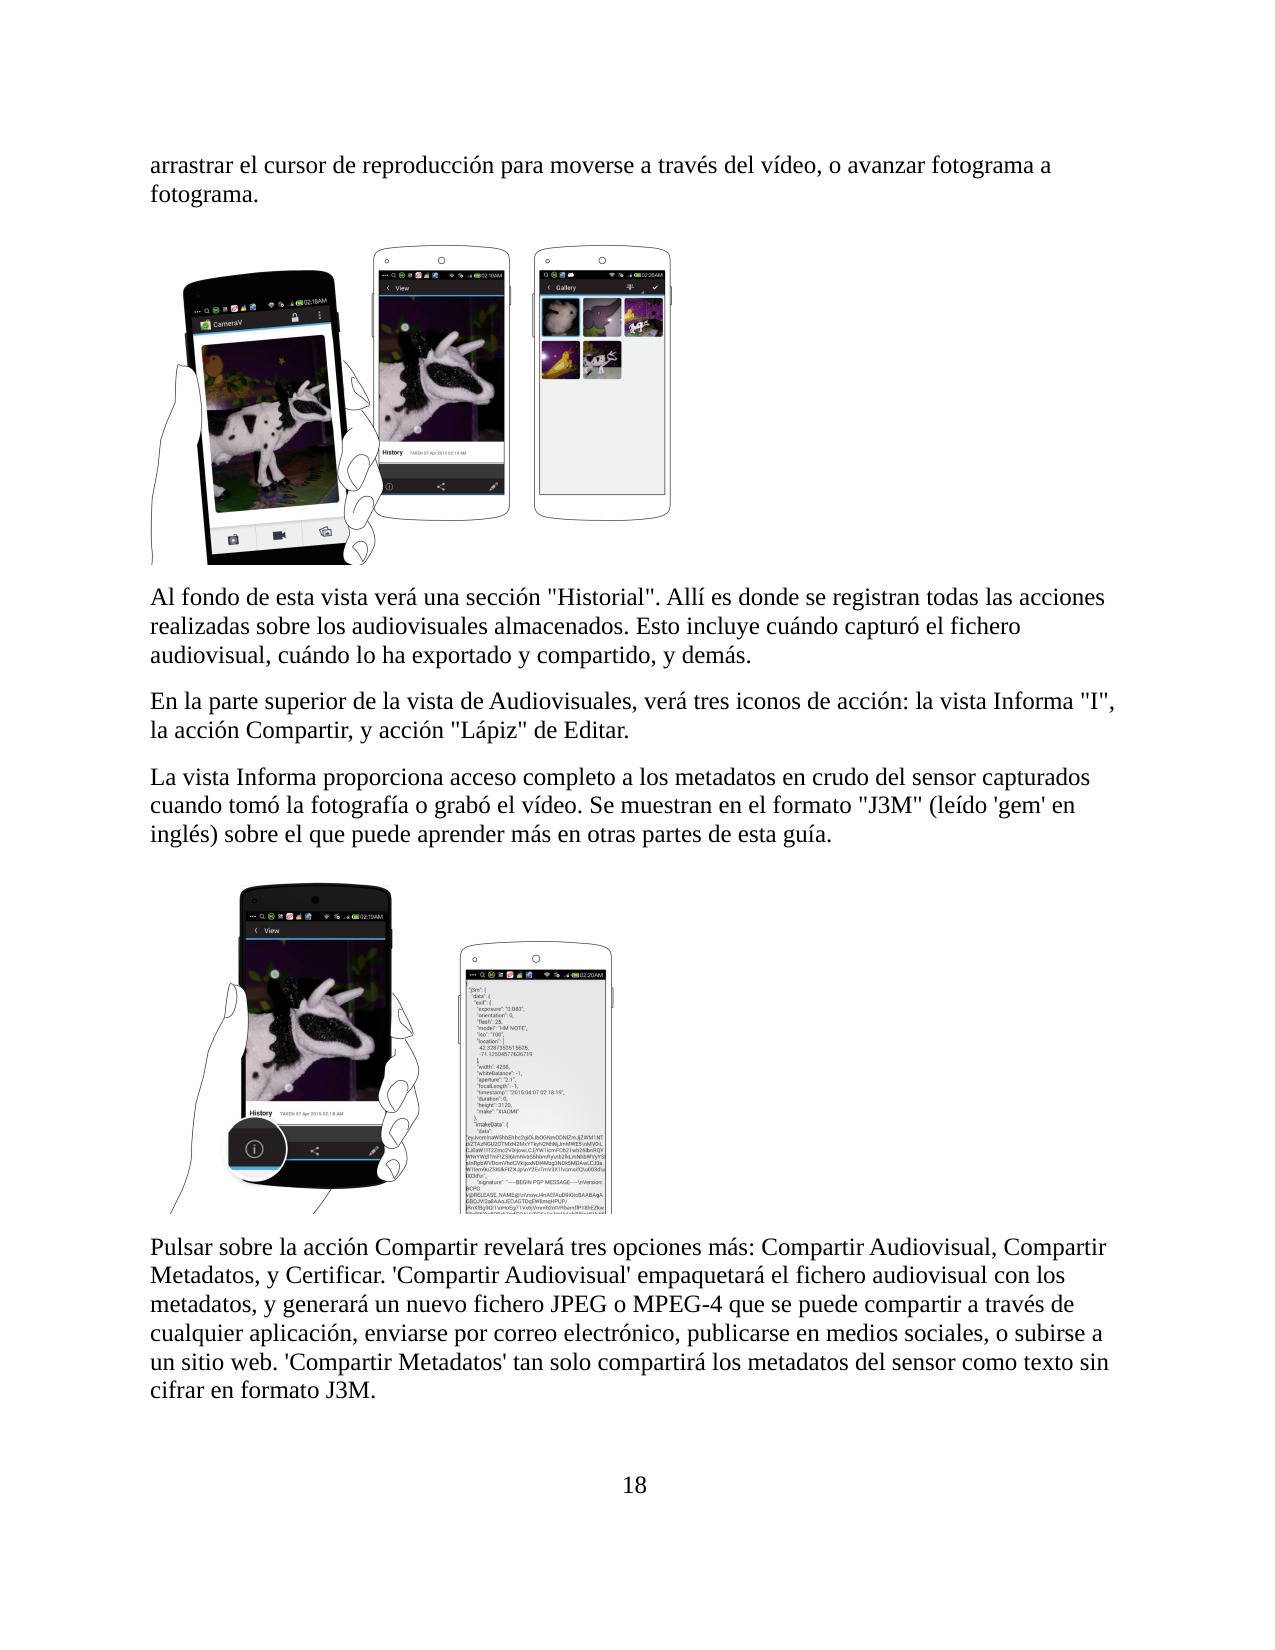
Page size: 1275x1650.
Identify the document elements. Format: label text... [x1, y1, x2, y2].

text Al fondo de esta vista verá una sección "Historial". Allí es donde se registran todas las acciones realizadas sobre los audiovisuales almacenados. Esto incluye cuándo capturó el fichero audiovisual, cuándo lo ha exportado y compartido, y demás. [150, 582, 1125, 668]
text arrastrar el cursor de reproducción para moverse a través del vídeo, o avanzar fotograma a fotograma. [150, 150, 1125, 207]
picture [150, 216, 696, 565]
text La vista Informa proporciona acceso completo a los metadatos en crudo del sensor capturados cuando tomó la fotografía o grabó el vídeo. Se muestran en el formato "J3M" (leído 'gem' en inglés) sobre el que puede aprender más en otras partes de esta guía. [150, 762, 1125, 848]
picture [150, 866, 696, 1214]
text En la parte superior de la vista de Audiovisuales, verá tres iconos de acción: la vista Informa "I", la acción Compartir, y acción "Lápiz" de Editar. [150, 686, 1125, 744]
text Pulsar sobre la acción Compartir revelará tres opciones más: Compartir Audiovisual, Compartir Metadatos, y Certificar. 'Compartir Audiovisual' empaquetará el fichero audiovisual con los metadatos, y generará un nuevo fichero JPEG o MPEG-4 que se puede compartir a través de cualquier aplicación, enviarse por correo electrónico, publicarse en medios sociales, o subirse a un sitio web. 'Compartir Metadatos' tan solo compartirá los metadatos del sensor como texto sin cifrar en formato J3M. [150, 1232, 1125, 1404]
